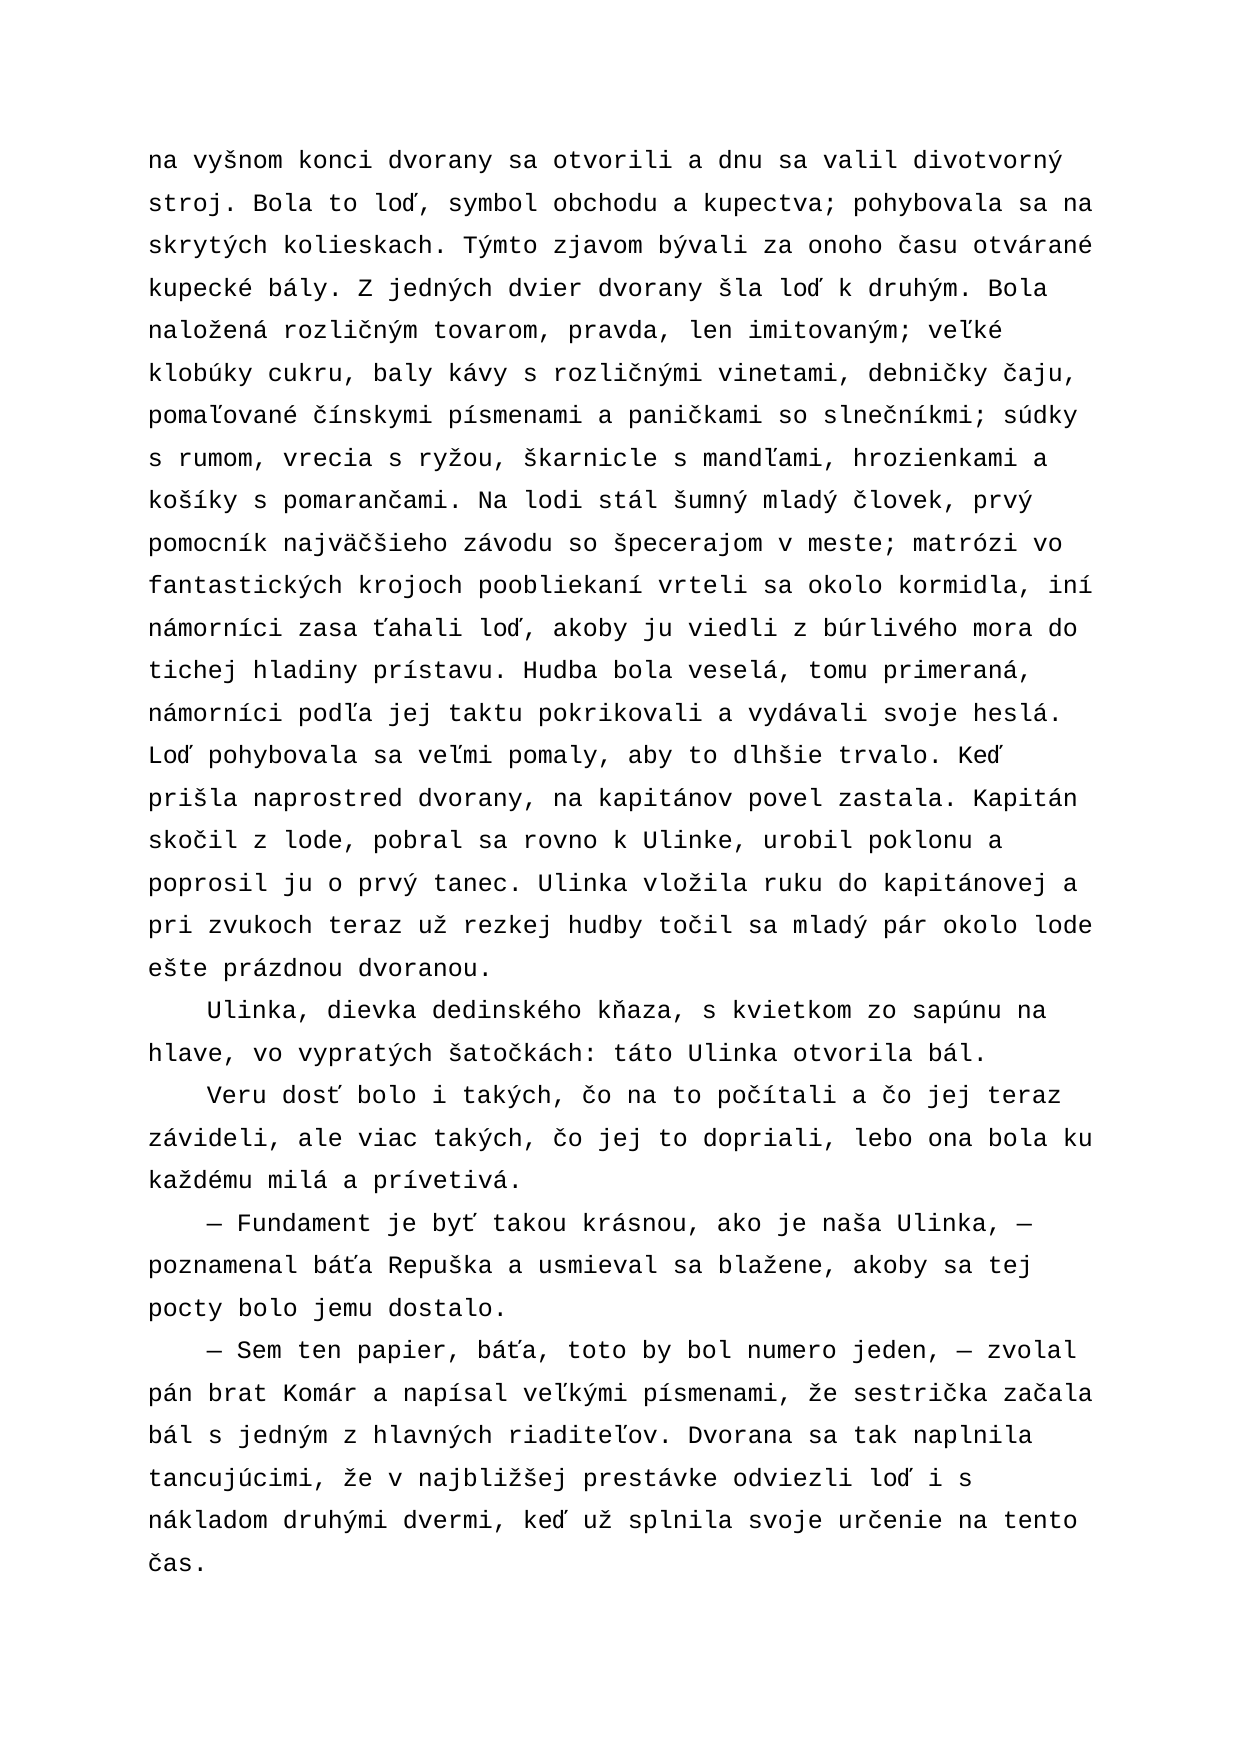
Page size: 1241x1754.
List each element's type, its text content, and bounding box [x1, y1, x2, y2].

text — Fundament je byť takou krásnou, ako je naša Ulinka, — poznamenal báťa Repuška a usmieval sa blažene, akoby sa tej pocty bolo jemu dostalo. [148, 1210, 1093, 1323]
text na vyšnom konci dvorany sa otvorili a dnu sa valil divotvorný stroj. Bola to loď, symbol obchodu a kupectva; pohybovala sa na skrytých kolieskach. Týmto zjavom bývali za onoho času otvárané kupecké bály. Z jedných dvier dvorany šla loď k druhým. Bola naložená rozličným tovarom, pravda, len imitovaným; veľké klobúky cukru, baly kávy s rozličnými vinetami, debničky čaju, pomaľované čínskymi písmenami a paničkami so slnečníkmi; súdky s rumom, vrecia s ryžou, škarnicle s mandľami, hrozienkami a košíky s pomarančami. Na lodi stál šumný mladý človek, prvý pomocník najväčšieho závodu so špecerajom v meste; matrózi vo fantastických krojoch poobliekaní vrteli sa okolo kormidla, iní námorníci zasa ťahali loď, akoby ju viedli z búrlivého mora do tichej hladiny prístavu. Hudba bola veselá, tomu primeraná, námorníci podľa jej taktu pokrikovali a vydávali svoje heslá. Loď pohybovala sa veľmi pomaly, aby to dlhšie trvalo. Keď prišla naprostred dvorany, na kapitánov povel zastala. Kapitán skočil z lode, pobral sa rovno k Ulinke, urobil poklonu a poprosil ju o prvý tanec. Ulinka vložila ruku do kapitánovej a pri zvukoch teraz už rezkej hudby točil sa mladý pár okolo lode ešte prázdnou dvoranou. [148, 148, 1093, 983]
text — Sem ten papier, báťa, toto by bol numero jeden, — zvolal pán brat Komár a napísal veľkými písmenami, že sestrička začala bál s jedným z hlavných riaditeľov. Dvorana sa tak naplnila tancujúcimi, že v najbližšej prestávke odviezli loď i s nákladom druhými dvermi, keď už splnila svoje určenie na tento čas. [148, 1338, 1093, 1578]
text Veru dosť bolo i takých, čo na to počítali a čo jej teraz závideli, ale viac takých, čo jej to dopriali, lebo ona bola ku každému milá a prívetivá. [148, 1083, 1093, 1196]
text Ulinka, dievka dedinského kňaza, s kvietkom zo sapúnu na hlave, vo vypratých šatočkách: táto Ulinka otvorila bál. [148, 998, 1093, 1068]
